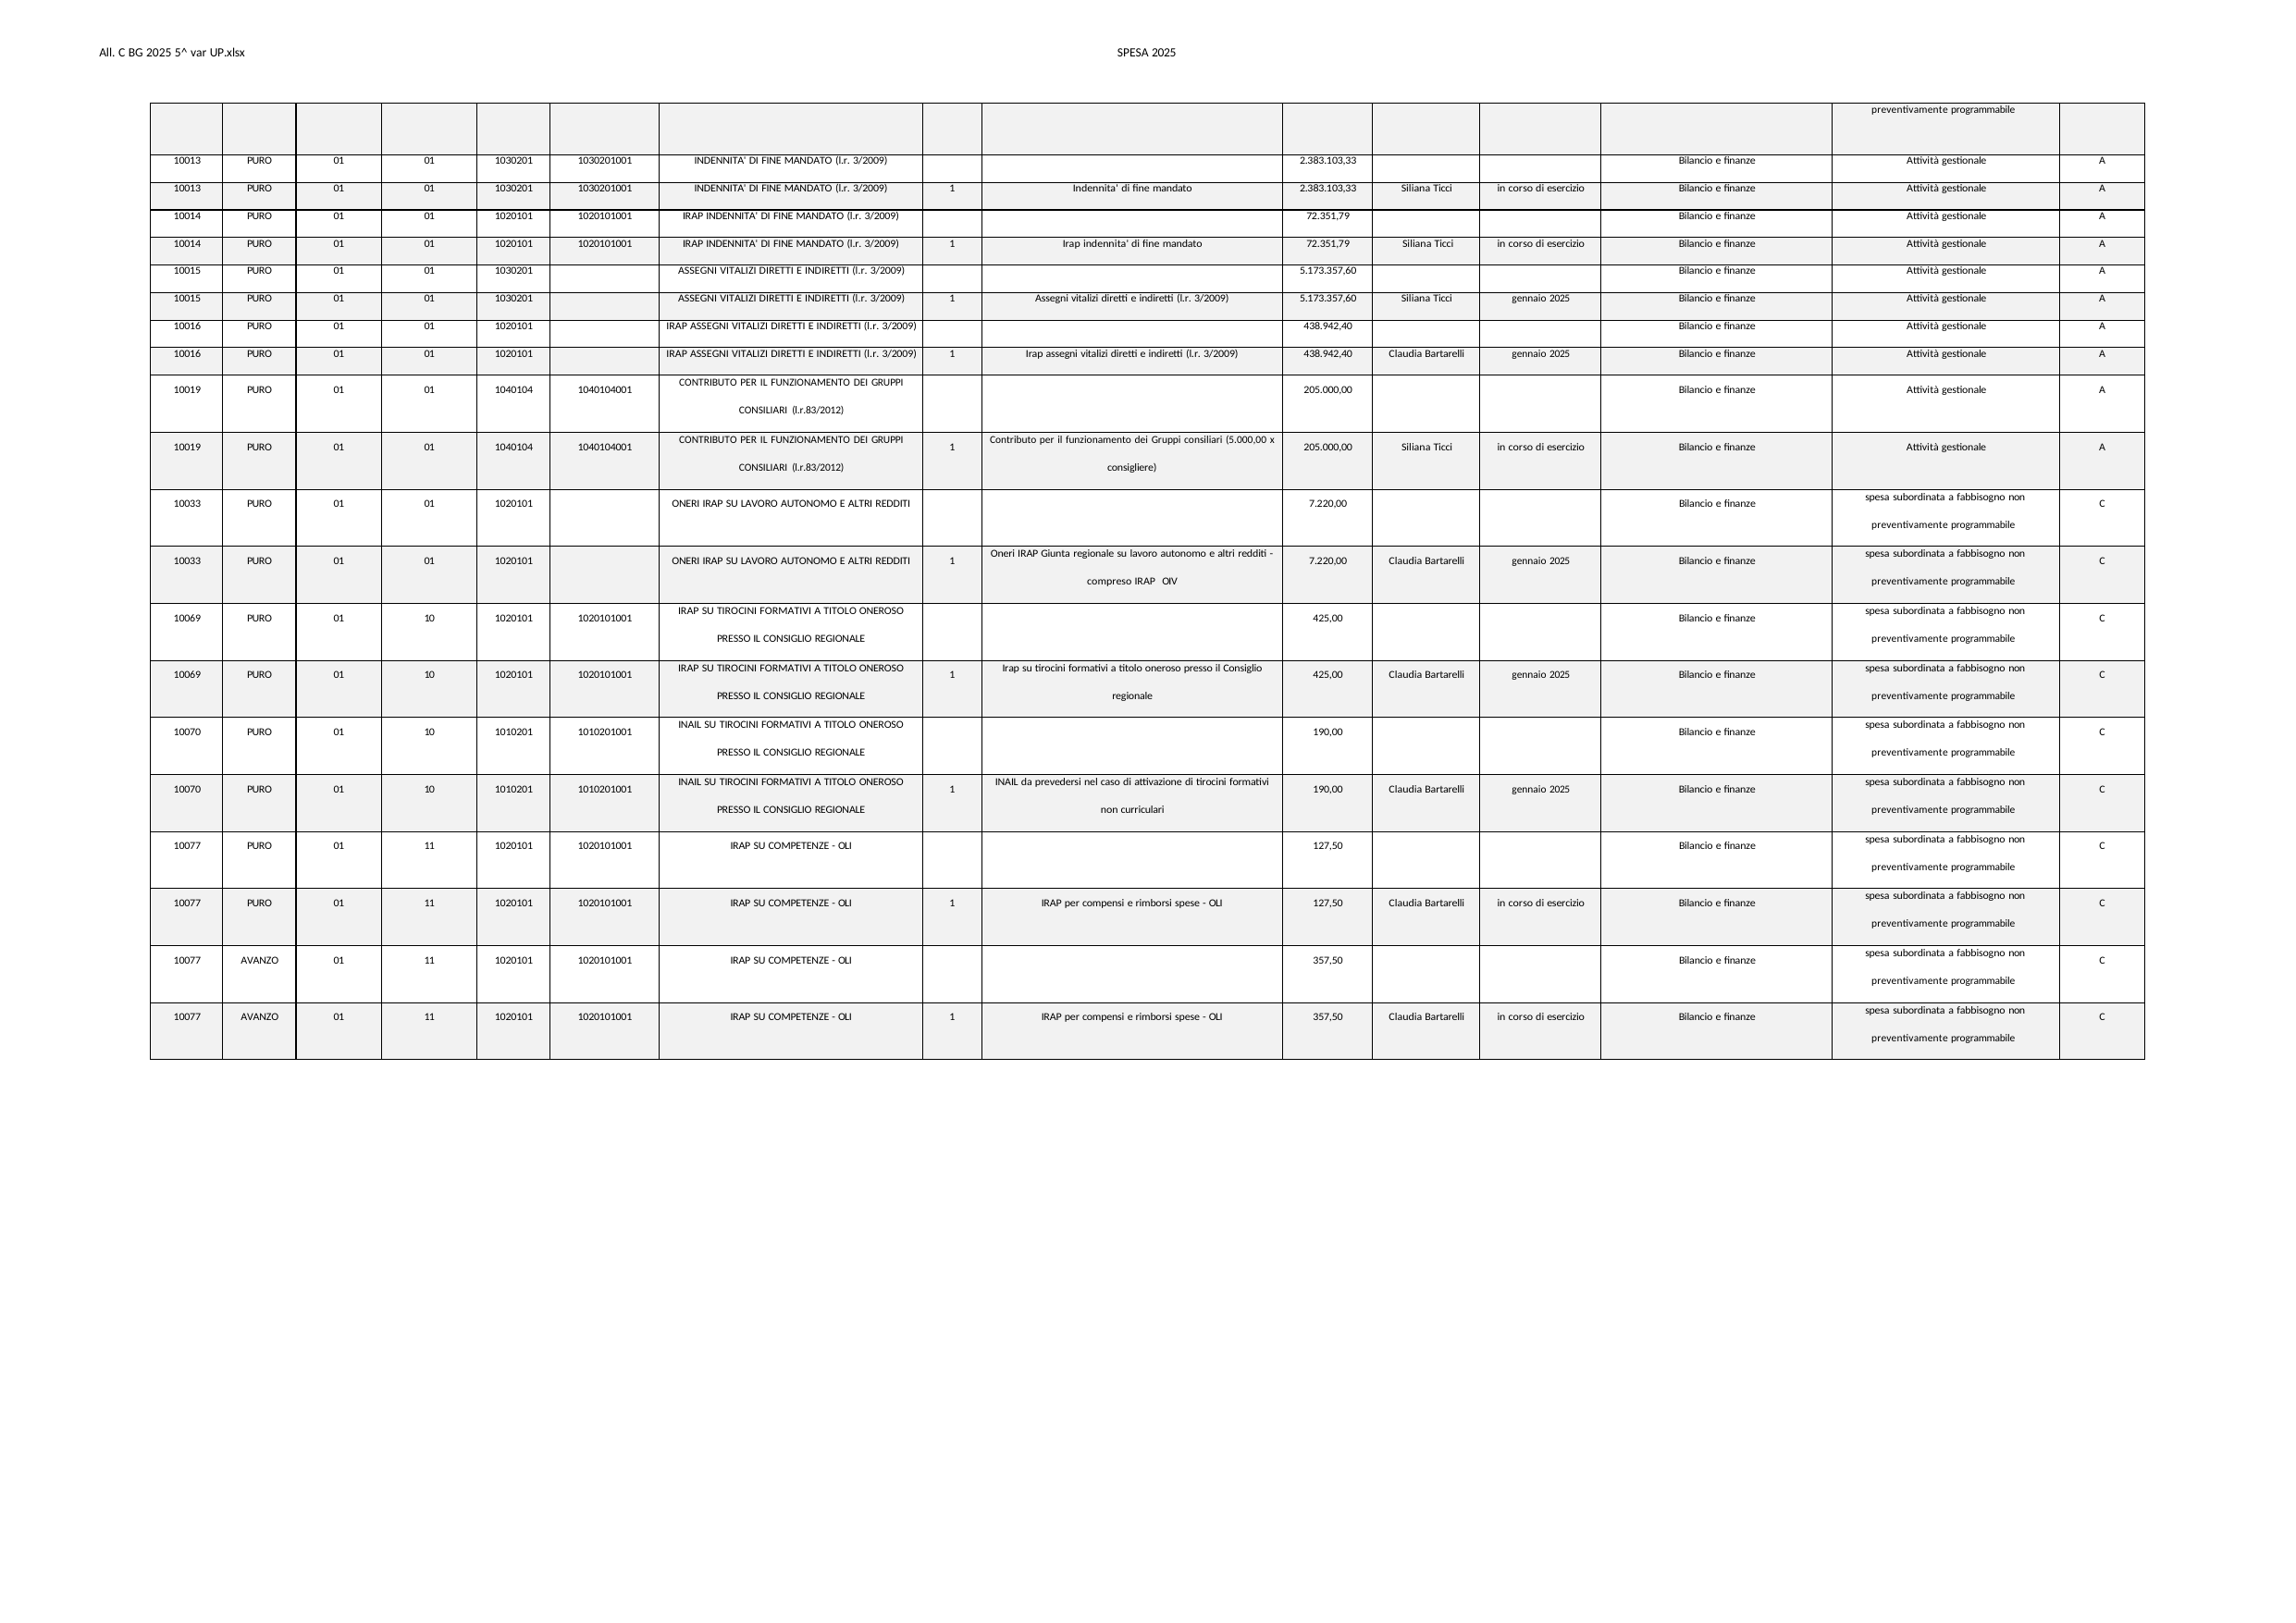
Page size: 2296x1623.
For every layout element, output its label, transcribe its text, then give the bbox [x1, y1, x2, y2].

table_cell [982, 321, 1282, 347]
table_cell PURO [223, 375, 295, 432]
table_cell 357,50 [1283, 946, 1372, 1002]
table_cell Attività gestionale [1833, 155, 2059, 182]
table_cell 10 [382, 775, 476, 830]
table_cell [1480, 321, 1600, 347]
table_cell 1020101 [477, 211, 549, 237]
table_cell C [2060, 718, 2144, 774]
table_cell 10069 [151, 661, 222, 717]
table_cell A [2060, 238, 2144, 264]
table_cell A [2060, 348, 2144, 375]
table_cell Irap assegni vitalizi diretti e indiretti (l.r. 3/2009) [982, 348, 1282, 375]
table_cell 205.000,00 [1283, 433, 1372, 488]
table_cell spesa subordinata a fabbisogno non preventivamente programmabile [1833, 661, 2059, 717]
table_cell 1040104001 [550, 433, 659, 488]
table_cell [923, 718, 981, 774]
table_cell 10033 [151, 547, 222, 603]
table_cell [1283, 104, 1372, 154]
table_cell 1020101 [477, 946, 549, 1002]
table_cell 10014 [151, 238, 222, 264]
table_cell Claudia Bartarelli [1373, 775, 1479, 830]
table_cell Irap su tirocini formativi a titolo oneroso presso il Consiglio regionale [982, 661, 1282, 717]
table_cell 10016 [151, 321, 222, 347]
table_cell 01 [382, 238, 476, 264]
table_cell [923, 375, 981, 432]
table_cell [297, 104, 381, 154]
table_cell 1010201001 [550, 775, 659, 830]
table_cell Siliana Ticci [1373, 433, 1479, 488]
table_cell [982, 718, 1282, 774]
table_cell [1480, 832, 1600, 888]
table_cell 1020101 [477, 547, 549, 603]
table_cell Bilancio e finanze [1601, 604, 1832, 659]
table_cell Bilancio e finanze [1601, 375, 1832, 432]
table_cell [1373, 832, 1479, 888]
table_cell [982, 104, 1282, 154]
table_cell Attività gestionale [1833, 293, 2059, 320]
table_cell 2.383.103,33 [1283, 183, 1372, 209]
table_cell C [2060, 1003, 2144, 1059]
table_cell 10016 [151, 348, 222, 375]
table_cell 01 [382, 265, 476, 292]
table_cell PURO [223, 183, 295, 209]
table_cell 1020101001 [550, 661, 659, 717]
table_cell 01 [382, 490, 476, 546]
table_cell 1020101 [477, 238, 549, 264]
table_cell 01 [297, 375, 381, 432]
table_cell PURO [223, 547, 295, 603]
table_cell IRAP INDENNITA' DI FINE MANDATO (l.r. 3/2009) [660, 238, 922, 264]
table_cell [1480, 104, 1600, 154]
table_cell Attività gestionale [1833, 211, 2059, 237]
table_cell AVANZO [223, 1003, 295, 1059]
table_cell Assegni vitalizi diretti e indiretti (l.r. 3/2009) [982, 293, 1282, 320]
table_cell PURO [223, 265, 295, 292]
table_cell 01 [382, 375, 476, 432]
table_cell 7.220,00 [1283, 547, 1372, 603]
table_cell PURO [223, 604, 295, 659]
table_cell [1373, 321, 1479, 347]
table_cell Siliana Ticci [1373, 183, 1479, 209]
table_cell [1373, 490, 1479, 546]
table_cell Indennita' di fine mandato [982, 183, 1282, 209]
table_cell 10 [382, 604, 476, 659]
table_cell 1 [923, 293, 981, 320]
table_cell 10013 [151, 155, 222, 182]
table_cell A [2060, 293, 2144, 320]
table_cell 1 [923, 433, 981, 488]
table_cell 1020101001 [550, 889, 659, 945]
table_cell 1010201001 [550, 718, 659, 774]
table_cell 1040104001 [550, 375, 659, 432]
table_cell 10069 [151, 604, 222, 659]
table_cell IRAP SU COMPETENZE - OLI [660, 889, 922, 945]
table_cell gennaio 2025 [1480, 547, 1600, 603]
table_cell Bilancio e finanze [1601, 348, 1832, 375]
table_cell IRAP per compensi e rimborsi spese - OLI [982, 889, 1282, 945]
table_cell ASSEGNI VITALIZI DIRETTI E INDIRETTI (l.r. 3/2009) [660, 293, 922, 320]
table_cell 10019 [151, 375, 222, 432]
table_cell A [2060, 155, 2144, 182]
table_cell 11 [382, 889, 476, 945]
table_cell spesa subordinata a fabbisogno non preventivamente programmabile [1833, 775, 2059, 830]
table_cell ONERI IRAP SU LAVORO AUTONOMO E ALTRI REDDITI [660, 547, 922, 603]
table_cell INAIL SU TIROCINI FORMATIVI A TITOLO ONEROSO PRESSO IL CONSIGLIO REGIONALE [660, 718, 922, 774]
table_cell 1 [923, 889, 981, 945]
table_cell [550, 293, 659, 320]
table_cell C [2060, 490, 2144, 546]
table_cell 01 [297, 348, 381, 375]
table_cell 01 [297, 183, 381, 209]
table_cell gennaio 2025 [1480, 661, 1600, 717]
table_cell PURO [223, 321, 295, 347]
table_cell PURO [223, 433, 295, 488]
table_cell 7.220,00 [1283, 490, 1372, 546]
table_cell 1 [923, 775, 981, 830]
table_cell in corso di esercizio [1480, 238, 1600, 264]
table_cell Attività gestionale [1833, 433, 2059, 488]
table_cell 10070 [151, 718, 222, 774]
table_cell [1480, 490, 1600, 546]
table_cell [923, 104, 981, 154]
table_cell [923, 604, 981, 659]
table_cell spesa subordinata a fabbisogno non preventivamente programmabile [1833, 889, 2059, 945]
table_cell 01 [297, 293, 381, 320]
table_cell [550, 490, 659, 546]
table_cell [1373, 104, 1479, 154]
table_cell 1020101 [477, 1003, 549, 1059]
table_cell [982, 375, 1282, 432]
table_cell Bilancio e finanze [1601, 1003, 1832, 1059]
table_cell Bilancio e finanze [1601, 155, 1832, 182]
table_cell C [2060, 946, 2144, 1002]
table_cell 1020101 [477, 889, 549, 945]
table_cell Claudia Bartarelli [1373, 889, 1479, 945]
table_cell CONTRIBUTO PER IL FUNZIONAMENTO DEI GRUPPI CONSILIARI (l.r.83/2012) [660, 375, 922, 432]
table_cell PURO [223, 889, 295, 945]
table_cell Bilancio e finanze [1601, 321, 1832, 347]
table_cell [982, 211, 1282, 237]
table_cell [1373, 265, 1479, 292]
table_cell INDENNITA' DI FINE MANDATO (l.r. 3/2009) [660, 155, 922, 182]
table_cell A [2060, 321, 2144, 347]
table_cell [923, 946, 981, 1002]
table_cell Attività gestionale [1833, 238, 2059, 264]
table_cell PURO [223, 775, 295, 830]
table_cell [550, 547, 659, 603]
table_cell 2.383.103,33 [1283, 155, 1372, 182]
table_cell PURO [223, 211, 295, 237]
table_cell spesa subordinata a fabbisogno non preventivamente programmabile [1833, 1003, 2059, 1059]
table_cell C [2060, 547, 2144, 603]
table_cell 190,00 [1283, 775, 1372, 830]
table_cell 01 [297, 211, 381, 237]
table_cell 1030201001 [550, 183, 659, 209]
table_cell [382, 104, 476, 154]
table_cell 127,50 [1283, 889, 1372, 945]
table_cell 1020101 [477, 604, 549, 659]
table_cell [982, 490, 1282, 546]
table_cell preventivamente programmabile [1833, 104, 2059, 154]
table_cell 10 [382, 661, 476, 717]
table_cell 10015 [151, 293, 222, 320]
table_cell Bilancio e finanze [1601, 661, 1832, 717]
table_cell 1020101001 [550, 832, 659, 888]
table_cell gennaio 2025 [1480, 775, 1600, 830]
table_cell [1480, 604, 1600, 659]
table_cell PURO [223, 832, 295, 888]
table_cell Bilancio e finanze [1601, 718, 1832, 774]
table_cell 1020101001 [550, 1003, 659, 1059]
table_cell 01 [297, 321, 381, 347]
table_cell in corso di esercizio [1480, 433, 1600, 488]
table_cell 5.173.357,60 [1283, 293, 1372, 320]
table_cell 438.942,40 [1283, 321, 1372, 347]
table_cell [1373, 946, 1479, 1002]
table_cell 01 [297, 265, 381, 292]
table_cell IRAP ASSEGNI VITALIZI DIRETTI E INDIRETTI (l.r. 3/2009) [660, 348, 922, 375]
table_cell 01 [297, 661, 381, 717]
table_cell 1030201001 [550, 155, 659, 182]
table_cell 10 [382, 718, 476, 774]
table_cell 01 [297, 547, 381, 603]
table_cell [1601, 104, 1832, 154]
table_cell 01 [297, 433, 381, 488]
table_cell 01 [382, 293, 476, 320]
table_cell [550, 321, 659, 347]
table_cell 1020101001 [550, 211, 659, 237]
table_cell [1480, 718, 1600, 774]
table_cell PURO [223, 238, 295, 264]
table_cell [550, 104, 659, 154]
table_cell Claudia Bartarelli [1373, 547, 1479, 603]
table_cell PURO [223, 490, 295, 546]
table_cell [1480, 265, 1600, 292]
table_cell Bilancio e finanze [1601, 946, 1832, 1002]
table_cell 1020101 [477, 661, 549, 717]
table_cell C [2060, 661, 2144, 717]
table_cell 1040104 [477, 375, 549, 432]
table_cell 425,00 [1283, 661, 1372, 717]
table_cell 01 [297, 889, 381, 945]
table_cell Attività gestionale [1833, 183, 2059, 209]
table_cell 01 [297, 775, 381, 830]
table_cell spesa subordinata a fabbisogno non preventivamente programmabile [1833, 832, 2059, 888]
table_cell INDENNITA' DI FINE MANDATO (l.r. 3/2009) [660, 183, 922, 209]
table_cell Siliana Ticci [1373, 238, 1479, 264]
table_cell INAIL da prevedersi nel caso di attivazione di tirocini formativi non curriculari [982, 775, 1282, 830]
table_cell 1020101 [477, 321, 549, 347]
table_cell 01 [382, 547, 476, 603]
table_cell 205.000,00 [1283, 375, 1372, 432]
table_cell 1020101001 [550, 238, 659, 264]
table_cell [923, 211, 981, 237]
table_cell 01 [297, 604, 381, 659]
table_cell 1020101 [477, 490, 549, 546]
table_cell [1373, 375, 1479, 432]
table_cell 1010201 [477, 718, 549, 774]
table_cell 1 [923, 183, 981, 209]
table_cell Bilancio e finanze [1601, 775, 1832, 830]
table_cell [923, 155, 981, 182]
table_cell [982, 604, 1282, 659]
table_cell gennaio 2025 [1480, 348, 1600, 375]
table_cell in corso di esercizio [1480, 183, 1600, 209]
table_cell 01 [382, 183, 476, 209]
table_cell 10077 [151, 946, 222, 1002]
table_cell 01 [382, 321, 476, 347]
table_cell 1 [923, 1003, 981, 1059]
table_cell [223, 104, 295, 154]
table_cell [550, 265, 659, 292]
table_cell C [2060, 775, 2144, 830]
table_cell ASSEGNI VITALIZI DIRETTI E INDIRETTI (l.r. 3/2009) [660, 265, 922, 292]
table_cell Contributo per il funzionamento dei Gruppi consiliari (5.000,00 x consigliere) [982, 433, 1282, 488]
table_cell Bilancio e finanze [1601, 293, 1832, 320]
table_cell spesa subordinata a fabbisogno non preventivamente programmabile [1833, 718, 2059, 774]
table_cell [2060, 104, 2144, 154]
table_cell [923, 832, 981, 888]
table_cell A [2060, 211, 2144, 237]
table_cell 438.942,40 [1283, 348, 1372, 375]
table_cell [923, 490, 981, 546]
table_cell 10033 [151, 490, 222, 546]
table_cell C [2060, 832, 2144, 888]
table_cell Attività gestionale [1833, 265, 2059, 292]
table_cell 72.351,79 [1283, 211, 1372, 237]
table_cell spesa subordinata a fabbisogno non preventivamente programmabile [1833, 604, 2059, 659]
table_cell 357,50 [1283, 1003, 1372, 1059]
table_cell PURO [223, 293, 295, 320]
table_cell Siliana Ticci [1373, 293, 1479, 320]
table_cell 1020101 [477, 348, 549, 375]
table_cell PURO [223, 348, 295, 375]
table_cell 01 [297, 238, 381, 264]
table_cell IRAP SU COMPETENZE - OLI [660, 832, 922, 888]
table_cell 1020101 [477, 832, 549, 888]
table_cell 190,00 [1283, 718, 1372, 774]
table_cell spesa subordinata a fabbisogno non preventivamente programmabile [1833, 490, 2059, 546]
table_cell [1373, 718, 1479, 774]
table_cell 01 [297, 1003, 381, 1059]
table_cell 01 [297, 832, 381, 888]
table_cell 1030201 [477, 155, 549, 182]
table_cell [1480, 375, 1600, 432]
table_cell 10019 [151, 433, 222, 488]
table_cell [1480, 211, 1600, 237]
table_cell IRAP INDENNITA' DI FINE MANDATO (l.r. 3/2009) [660, 211, 922, 237]
table_cell PURO [223, 155, 295, 182]
table_cell IRAP SU COMPETENZE - OLI [660, 946, 922, 1002]
table_cell 10014 [151, 211, 222, 237]
table_cell Bilancio e finanze [1601, 889, 1832, 945]
table_cell [477, 104, 549, 154]
table_cell spesa subordinata a fabbisogno non preventivamente programmabile [1833, 946, 2059, 1002]
table_cell IRAP SU TIROCINI FORMATIVI A TITOLO ONEROSO PRESSO IL CONSIGLIO REGIONALE [660, 661, 922, 717]
table_cell 10077 [151, 889, 222, 945]
table_cell 5.173.357,60 [1283, 265, 1372, 292]
table_cell 1010201 [477, 775, 549, 830]
table_cell Claudia Bartarelli [1373, 661, 1479, 717]
table_cell 1020101001 [550, 946, 659, 1002]
table_cell 01 [382, 211, 476, 237]
table_cell [1480, 946, 1600, 1002]
table_cell Attività gestionale [1833, 321, 2059, 347]
table_cell in corso di esercizio [1480, 889, 1600, 945]
table_cell 10070 [151, 775, 222, 830]
table_cell 1 [923, 547, 981, 603]
table_cell [1373, 211, 1479, 237]
table_cell IRAP SU COMPETENZE - OLI [660, 1003, 922, 1059]
table_cell ONERI IRAP SU LAVORO AUTONOMO E ALTRI REDDITI [660, 490, 922, 546]
table_cell 1030201 [477, 265, 549, 292]
table_cell Bilancio e finanze [1601, 547, 1832, 603]
table_cell [1480, 155, 1600, 182]
table_cell Bilancio e finanze [1601, 211, 1832, 237]
table_cell IRAP SU TIROCINI FORMATIVI A TITOLO ONEROSO PRESSO IL CONSIGLIO REGIONALE [660, 604, 922, 659]
table_cell INAIL SU TIROCINI FORMATIVI A TITOLO ONEROSO PRESSO IL CONSIGLIO REGIONALE [660, 775, 922, 830]
table_cell [982, 946, 1282, 1002]
table_cell A [2060, 375, 2144, 432]
table_cell [982, 832, 1282, 888]
table_cell Bilancio e finanze [1601, 265, 1832, 292]
table_cell C [2060, 889, 2144, 945]
table_cell [1373, 604, 1479, 659]
table_cell 10013 [151, 183, 222, 209]
table_cell Irap indennita' di fine mandato [982, 238, 1282, 264]
table_cell IRAP ASSEGNI VITALIZI DIRETTI E INDIRETTI (l.r. 3/2009) [660, 321, 922, 347]
table_cell 1030201 [477, 293, 549, 320]
table_cell Bilancio e finanze [1601, 832, 1832, 888]
table_cell spesa subordinata a fabbisogno non preventivamente programmabile [1833, 547, 2059, 603]
table_cell [923, 265, 981, 292]
table_cell in corso di esercizio [1480, 1003, 1600, 1059]
table_cell [982, 155, 1282, 182]
table_cell [660, 104, 922, 154]
table_cell 11 [382, 832, 476, 888]
table_cell 10015 [151, 265, 222, 292]
table_cell 11 [382, 946, 476, 1002]
table_cell 11 [382, 1003, 476, 1059]
table_cell A [2060, 265, 2144, 292]
table_cell AVANZO [223, 946, 295, 1002]
table_cell 425,00 [1283, 604, 1372, 659]
table_cell 127,50 [1283, 832, 1372, 888]
table_cell 10077 [151, 1003, 222, 1059]
table_cell [923, 321, 981, 347]
table_cell A [2060, 183, 2144, 209]
table_cell C [2060, 604, 2144, 659]
table_cell PURO [223, 661, 295, 717]
table_cell Bilancio e finanze [1601, 238, 1832, 264]
table_cell Claudia Bartarelli [1373, 348, 1479, 375]
table_cell [982, 265, 1282, 292]
table_cell 1 [923, 661, 981, 717]
table_cell 01 [382, 155, 476, 182]
table_cell IRAP per compensi e rimborsi spese - OLI [982, 1003, 1282, 1059]
table_cell Attività gestionale [1833, 375, 2059, 432]
table_cell A [2060, 433, 2144, 488]
table_cell [151, 104, 222, 154]
table_cell CONTRIBUTO PER IL FUNZIONAMENTO DEI GRUPPI CONSILIARI (l.r.83/2012) [660, 433, 922, 488]
table_cell [1373, 155, 1479, 182]
table_cell 10077 [151, 832, 222, 888]
table_cell Bilancio e finanze [1601, 433, 1832, 488]
table_cell Claudia Bartarelli [1373, 1003, 1479, 1059]
table_cell 1030201 [477, 183, 549, 209]
table_cell 01 [297, 155, 381, 182]
table_cell 01 [382, 348, 476, 375]
table_cell 1 [923, 238, 981, 264]
table_cell 1020101001 [550, 604, 659, 659]
table_cell Attività gestionale [1833, 348, 2059, 375]
table_cell Bilancio e finanze [1601, 490, 1832, 546]
table_cell 01 [297, 718, 381, 774]
table_cell 1 [923, 348, 981, 375]
table_cell Oneri IRAP Giunta regionale su lavoro autonomo e altri redditi - compreso IRAP OIV [982, 547, 1282, 603]
table_cell 72.351,79 [1283, 238, 1372, 264]
table_cell 01 [297, 490, 381, 546]
table_cell gennaio 2025 [1480, 293, 1600, 320]
table_cell [550, 348, 659, 375]
table_cell 01 [297, 946, 381, 1002]
table_cell Bilancio e finanze [1601, 183, 1832, 209]
table_cell 1040104 [477, 433, 549, 488]
table_cell 01 [382, 433, 476, 488]
table_cell PURO [223, 718, 295, 774]
